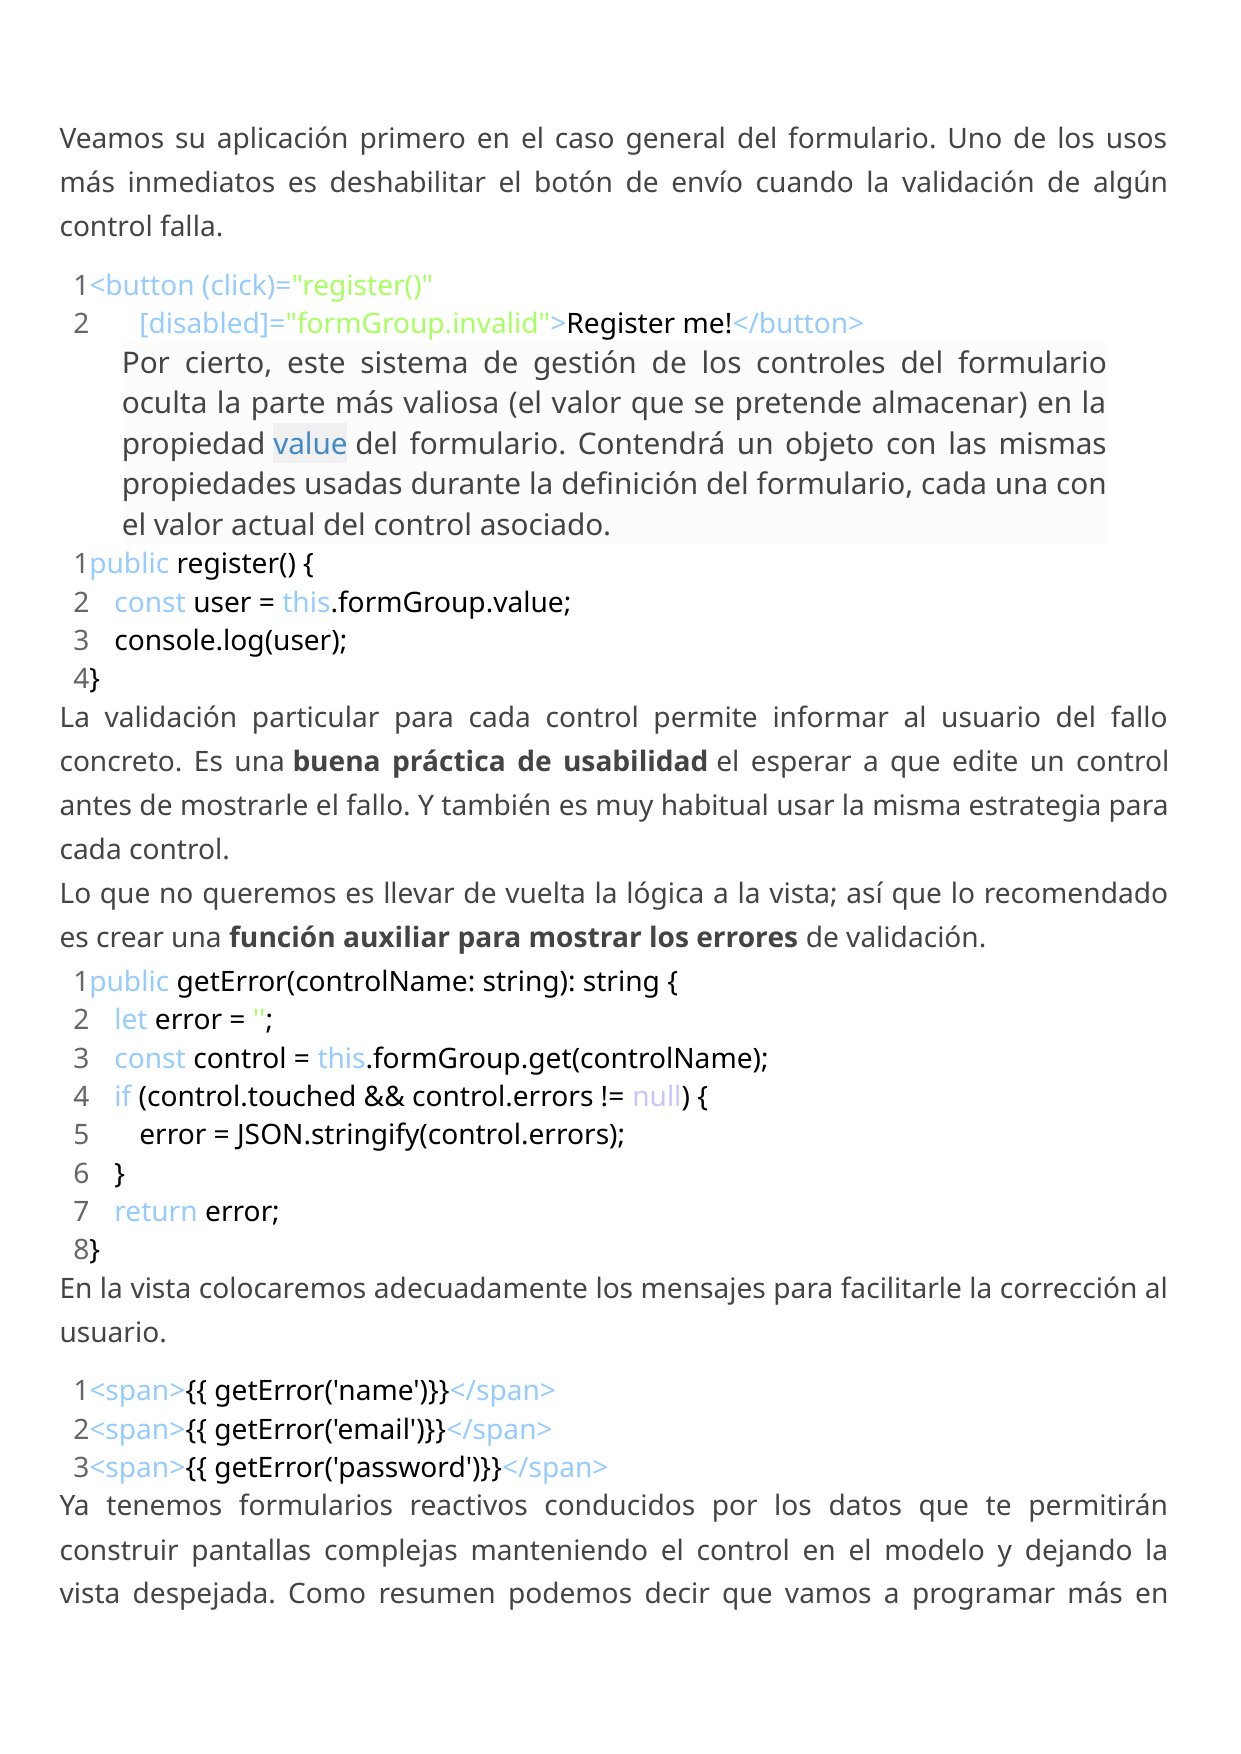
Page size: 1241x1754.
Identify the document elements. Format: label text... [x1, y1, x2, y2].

table_header 1 2 3 [59, 1371, 89, 1486]
text La validación particular para cada control permite informar al usuario del fallo concreto. Es una buena práctica de usabilidad el esperar a que edite un control antes de mostrarle el fallo. Y también es muy habitual usar la misma estrategia para cada control. [59, 697, 1170, 867]
table_header 1 2 3 4 [59, 544, 89, 697]
table_header 1 2 3 4 5 6 7 8 [59, 961, 89, 1268]
text En la vista colocaremos adecuadamente los mensajes para facilitarle la corrección al usuario. [59, 1268, 1170, 1350]
text Ya tenemos formularios reactivos conducidos por los datos que te permitirán construir pantallas complejas manteniendo el control en el modelo y dejando la vista despejada. Como resumen podemos decir que vamos a programar más en [59, 1486, 1170, 1612]
table_header public getError(controlName: string): string { let error = ''; const control = this.formGroup.get(controlName); if (control.touched && control.errors != null) { error = JSON.stringify(control.errors); } return error; } [89, 961, 832, 1268]
table_header public register() { const user = this.formGroup.value; console.log(user); } [89, 544, 624, 697]
text Lo que no queremos es llevar de vuelta la lógica a la vista; así que lo recomendado es crear una función auxiliar para mostrar los errores de validación. [59, 873, 1170, 956]
table_header <span>{{ getError('name')}}</span> <span>{{ getError('email')}}</span> <span>{{ getError('password')}}</span> [89, 1371, 707, 1486]
table_header 1 2 [59, 265, 89, 342]
text Veamos su aplicación primero en el caso general del formulario. Uno de los usos más inmediatos es deshabilitar el botón de envío cuando la validación de algún control falla. [59, 118, 1170, 244]
text Por cierto, este sistema de gestión de los controles del formulario oculta la parte más valiosa (el valor que se pretende almacenar) en la propiedad value del formulario. Contendrá un objeto con las mismas propiedades usadas durante la definición del formulario, cada una con el valor actual del control asociado. [122, 342, 1107, 544]
table_header <button (click)="register()" [disabled]="formGroup.invalid">Register me!</button> [89, 265, 949, 342]
